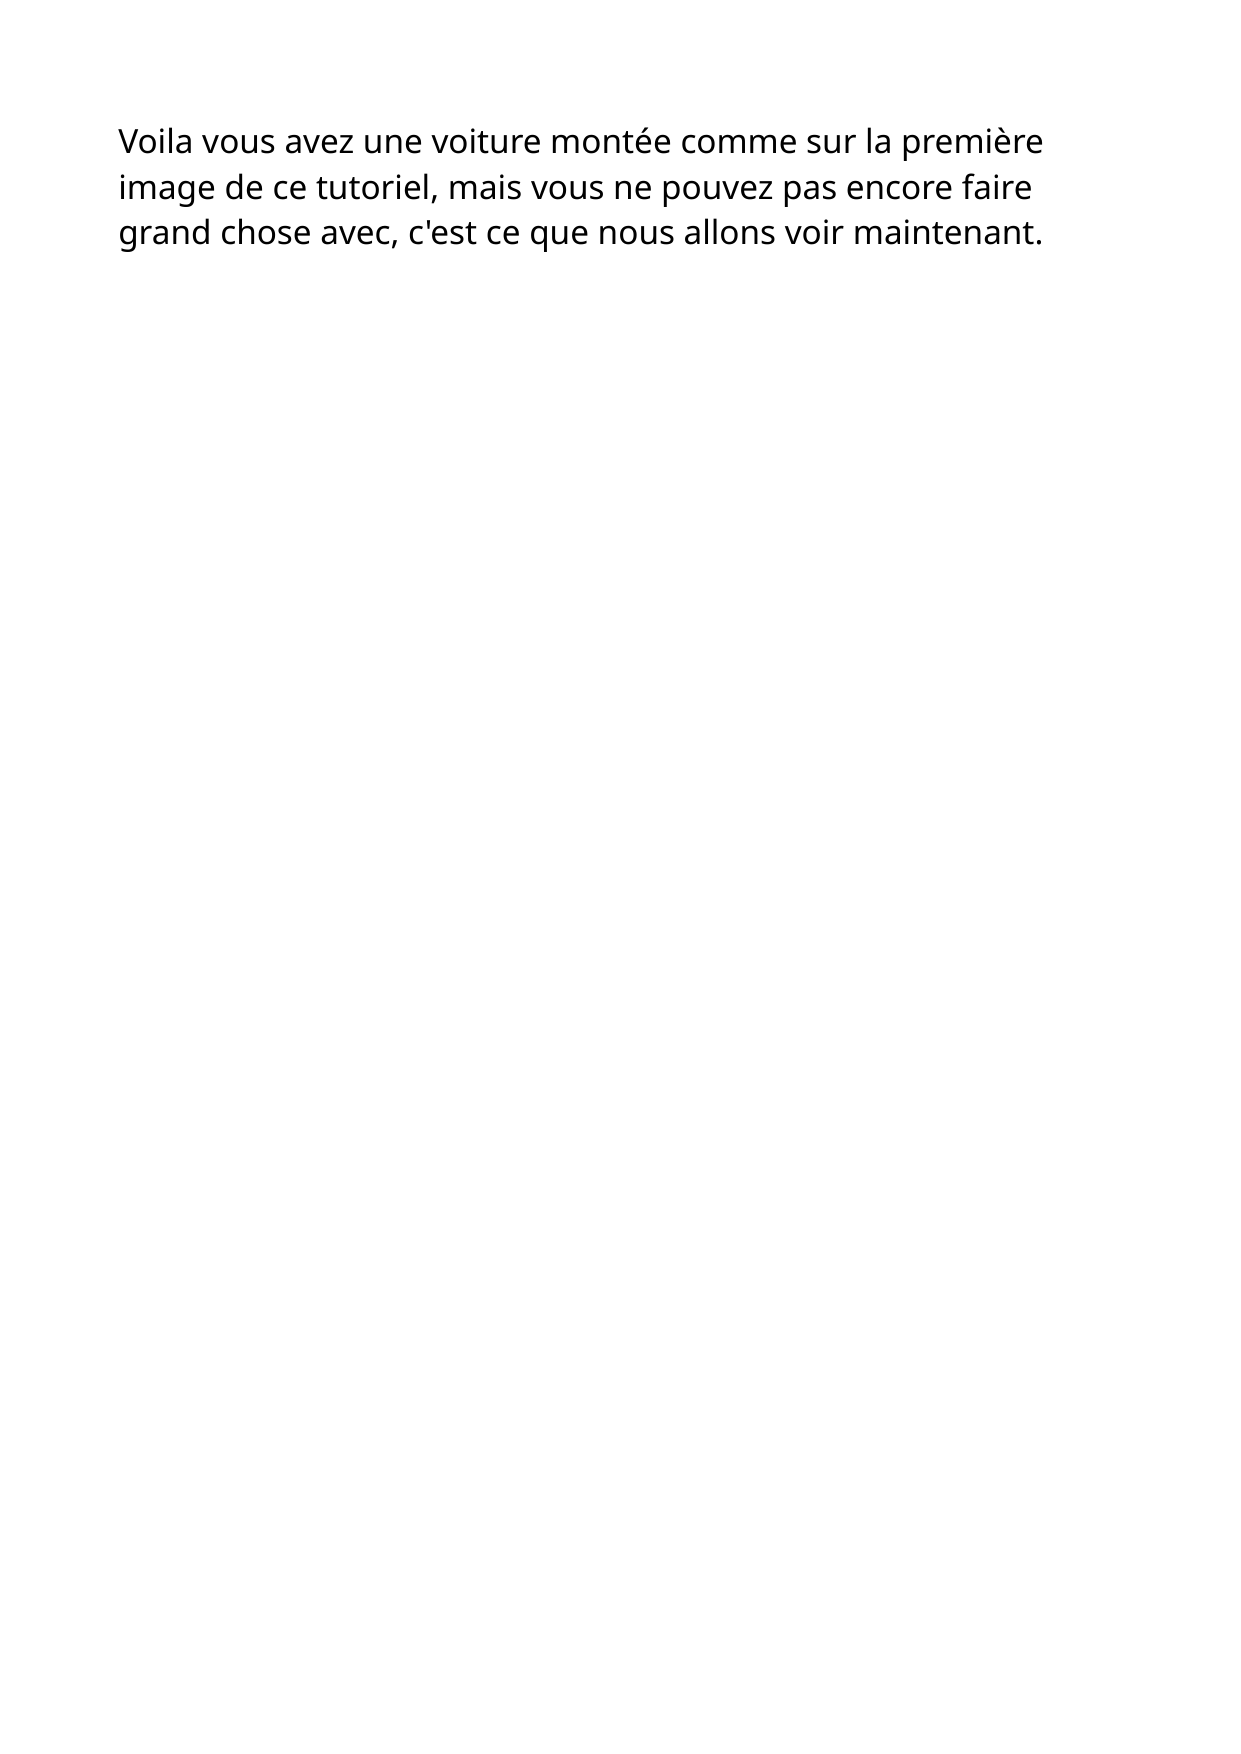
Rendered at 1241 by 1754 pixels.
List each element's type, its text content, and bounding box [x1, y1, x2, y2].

text Voila vous avez une voiture montée comme sur la première image de ce tutoriel, mais vous ne pouvez pas encore faire grand chose avec, c'est ce que nous allons voir maintenant. [118, 118, 1122, 254]
